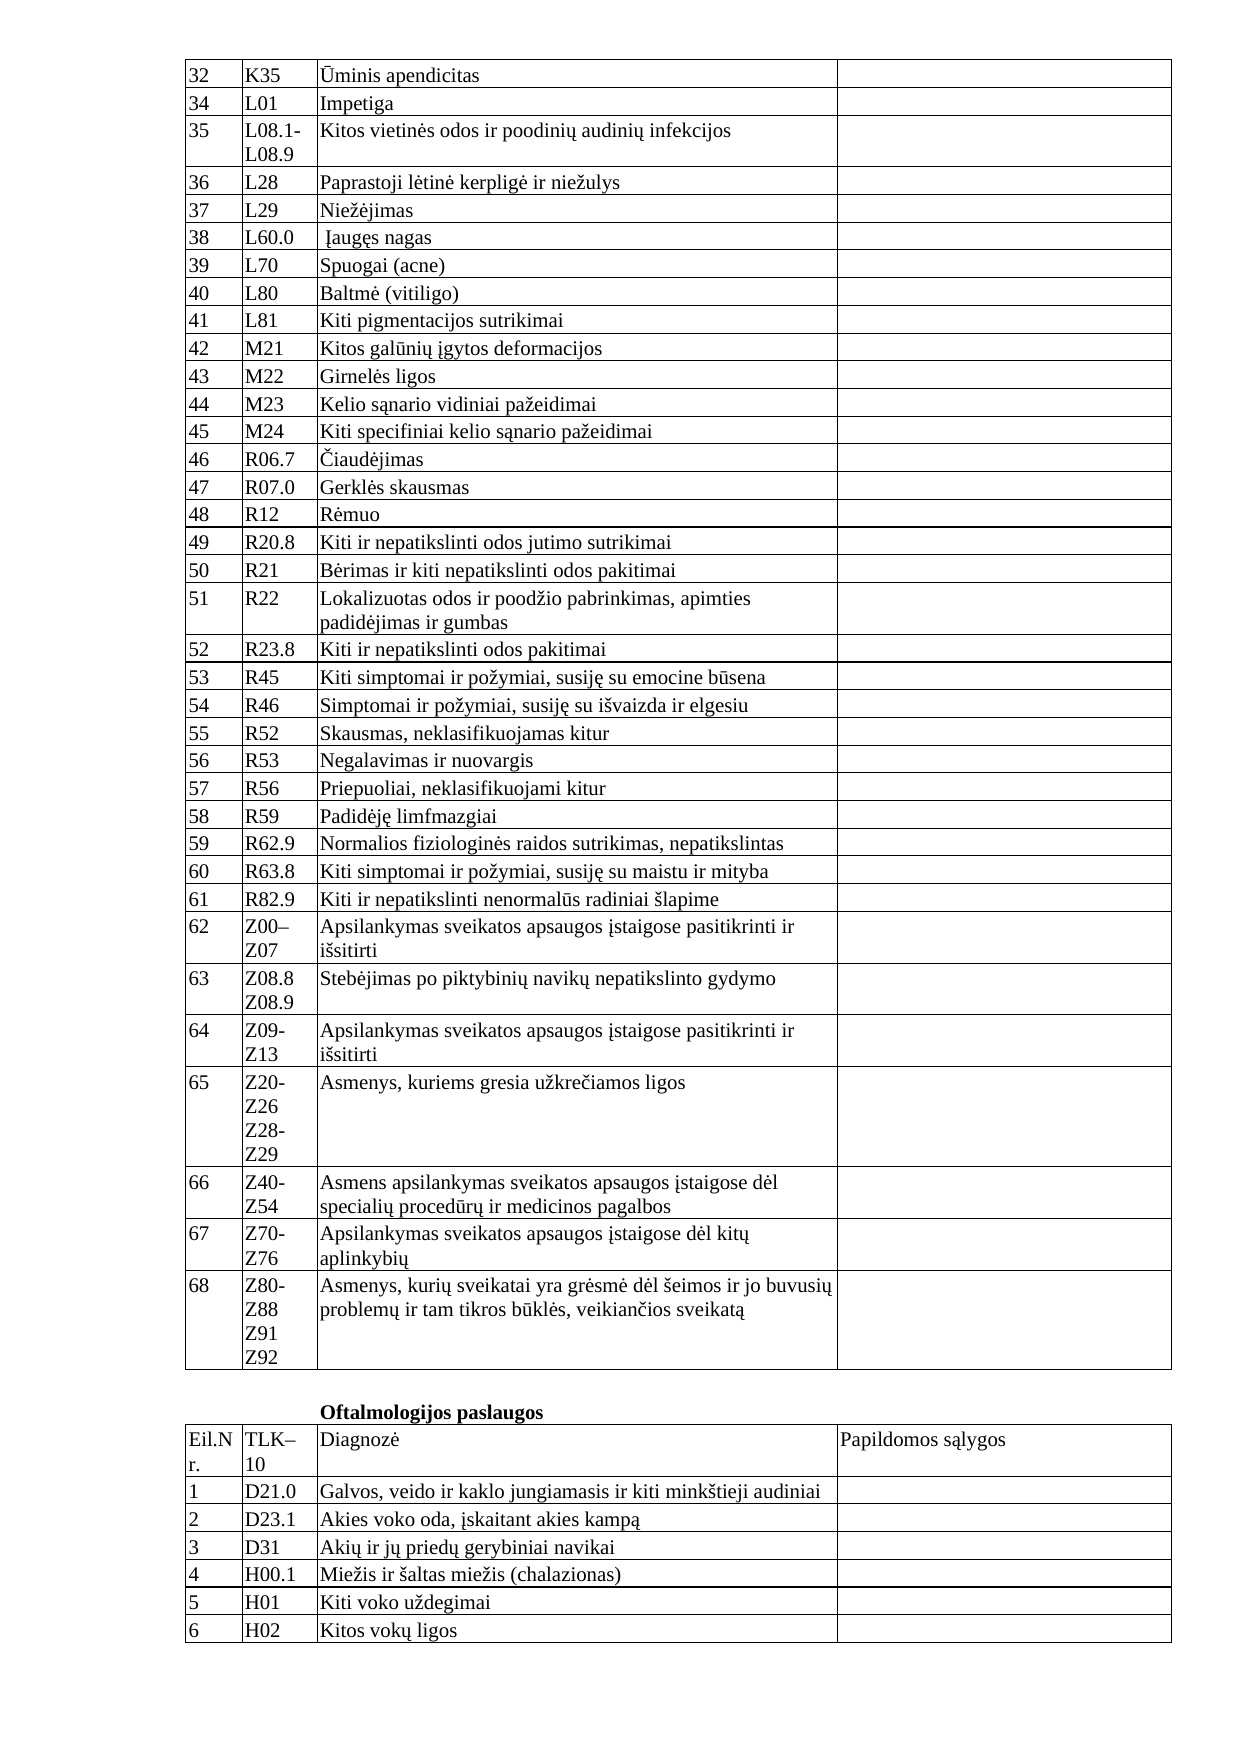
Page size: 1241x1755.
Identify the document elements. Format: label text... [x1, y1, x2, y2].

table_cell 3 [186, 1532, 242, 1559]
table_cell R62.9 [243, 829, 317, 855]
table_cell 61 [186, 884, 242, 911]
table_cell 40 [186, 278, 242, 305]
table_cell [838, 1219, 1171, 1269]
table_cell 55 [186, 718, 242, 744]
table_cell [838, 417, 1171, 443]
table_cell Girnelės ligos [318, 361, 837, 388]
table_cell [838, 195, 1171, 222]
table_cell 6 [186, 1615, 242, 1642]
table_cell 32 [186, 60, 242, 87]
table_cell 63 [186, 964, 242, 1014]
table_cell L70 [243, 250, 317, 277]
table_cell K35 [243, 60, 317, 87]
table_cell [838, 1477, 1171, 1503]
table_cell [838, 663, 1171, 689]
table_cell [838, 583, 1171, 634]
table_cell H02 [243, 1615, 317, 1642]
table_cell Spuogai (acne) [318, 250, 837, 277]
table_cell R12 [243, 500, 317, 526]
table_cell Z20-Z26 Z28-Z29 [243, 1067, 317, 1166]
table_cell Papildomos sąlygos [838, 1425, 1171, 1476]
table_cell 66 [186, 1167, 242, 1218]
table_cell Čiaudėjimas [318, 444, 837, 471]
table_cell 65 [186, 1067, 242, 1166]
table_cell Z70-Z76 [243, 1219, 317, 1269]
table_cell Stebėjimas po piktybinių navikų nepatikslinto gydymo [318, 964, 837, 1014]
table_cell 67 [186, 1219, 242, 1269]
table_cell [838, 1370, 1171, 1397]
table_cell Gerklės skausmas [318, 472, 837, 499]
table_cell 39 [186, 250, 242, 277]
table_cell [838, 1015, 1171, 1066]
table_cell H00.1 [243, 1560, 317, 1586]
table_cell Akių ir jų priedų gerybiniai navikai [318, 1532, 837, 1559]
table_cell R20.8 [243, 528, 317, 554]
table_cell 59 [186, 829, 242, 855]
table_cell M21 [243, 334, 317, 360]
table_cell Kiti simptomai ir požymiai, susiję su emocine būsena [318, 663, 837, 689]
table_cell M24 [243, 417, 317, 443]
table_cell [186, 1397, 242, 1424]
table_cell Kiti ir nepatikslinti odos jutimo sutrikimai [318, 528, 837, 554]
table_cell Oftalmologijos paslaugos [317, 1397, 837, 1424]
table_cell R06.7 [243, 444, 317, 471]
table_cell [838, 116, 1171, 166]
table_cell Impetiga [318, 88, 837, 114]
table_cell Priepuoliai, neklasifikuojami kitur [318, 773, 837, 800]
table_cell Kiti simptomai ir požymiai, susiję su maistu ir mityba [318, 856, 837, 883]
table_cell Miežis ir šaltas miežis (chalazionas) [318, 1560, 837, 1586]
table_cell Kiti voko uždegimai [318, 1588, 837, 1614]
table_cell Ūminis apendicitas [318, 60, 837, 87]
table_cell 46 [186, 444, 242, 471]
table_cell 52 [186, 635, 242, 661]
table_cell Kitos vietinės odos ir poodinių audinių infekcijos [318, 116, 837, 166]
table_cell 47 [186, 472, 242, 499]
table_cell M22 [243, 361, 317, 388]
table_cell L01 [243, 88, 317, 114]
table_cell [838, 223, 1171, 249]
table_cell D31 [243, 1532, 317, 1559]
table_cell L28 [243, 167, 317, 194]
table_cell Kiti pigmentacijos sutrikimai [318, 306, 837, 332]
table_cell 58 [186, 801, 242, 828]
table_cell Kelio sąnario vidiniai pažeidimai [318, 389, 837, 416]
table_cell 37 [186, 195, 242, 222]
table_cell R56 [243, 773, 317, 800]
table_cell [838, 829, 1171, 855]
table_cell L60.0 [243, 223, 317, 249]
table_cell [838, 306, 1171, 332]
table_cell [838, 1615, 1171, 1642]
table_cell [838, 278, 1171, 305]
table_cell Paprastoji lėtinė kerpligė ir niežulys [318, 167, 837, 194]
table_cell 42 [186, 334, 242, 360]
table_cell [838, 500, 1171, 526]
table_cell 57 [186, 773, 242, 800]
table_cell [838, 472, 1171, 499]
table_cell Simptomai ir požymiai, susiję su išvaizda ir elgesiu [318, 690, 837, 717]
table_cell [838, 718, 1171, 744]
table_cell [838, 389, 1171, 416]
table_cell 38 [186, 223, 242, 249]
table_cell Galvos, veido ir kaklo jungiamasis ir kiti minkštieji audiniai [318, 1477, 837, 1503]
table_cell 51 [186, 583, 242, 634]
table_cell Negalavimas ir nuovargis [318, 746, 837, 772]
table_cell D23.1 [243, 1504, 317, 1531]
table_cell [838, 801, 1171, 828]
table_cell Rėmuo [318, 500, 837, 526]
table_cell Z00– Z07 [243, 912, 317, 962]
table_cell Apsilankymas sveikatos apsaugos įstaigose pasitikrinti ir išsitirti [318, 1015, 837, 1066]
table_cell [838, 1167, 1171, 1218]
table_cell L80 [243, 278, 317, 305]
table_cell [317, 1370, 837, 1397]
table_cell [838, 773, 1171, 800]
table_cell [838, 334, 1171, 360]
table_cell Kitos galūnių įgytos deformacijos [318, 334, 837, 360]
table_cell [242, 1397, 317, 1424]
table_cell 64 [186, 1015, 242, 1066]
table_cell Eil.Nr. [186, 1425, 242, 1476]
table_cell 60 [186, 856, 242, 883]
table_cell Kiti specifiniai kelio sąnario pažeidimai [318, 417, 837, 443]
table_cell R45 [243, 663, 317, 689]
table_cell Z09-Z13 [243, 1015, 317, 1066]
table_cell D21.0 [243, 1477, 317, 1503]
table_cell R82.9 [243, 884, 317, 911]
table_cell H01 [243, 1588, 317, 1614]
table_cell [186, 1370, 242, 1397]
table_cell [838, 1588, 1171, 1614]
table_cell [838, 250, 1171, 277]
table_cell L81 [243, 306, 317, 332]
table_cell Lokalizuotas odos ir poodžio pabrinkimas, apimties padidėjimas ir gumbas [318, 583, 837, 634]
table_cell Įaugęs nagas [318, 223, 837, 249]
table_cell Akies voko oda, įskaitant akies kampą [318, 1504, 837, 1531]
table_cell Kiti ir nepatikslinti odos pakitimai [318, 635, 837, 661]
table_cell [838, 1532, 1171, 1559]
table_cell 62 [186, 912, 242, 962]
table_cell Asmenys, kurių sveikatai yra grėsmė dėl šeimos ir jo buvusių problemų ir tam tikros būklės, veikiančios sveikatą [318, 1271, 837, 1369]
table_cell M23 [243, 389, 317, 416]
table_cell [242, 1370, 317, 1397]
table_cell R59 [243, 801, 317, 828]
table_cell [838, 635, 1171, 661]
table_cell 36 [186, 167, 242, 194]
table_cell L29 [243, 195, 317, 222]
table_cell [838, 1067, 1171, 1166]
table_cell [838, 1504, 1171, 1531]
table_cell Apsilankymas sveikatos apsaugos įstaigose dėl kitų aplinkybių [318, 1219, 837, 1269]
table_cell 45 [186, 417, 242, 443]
table_cell 2 [186, 1504, 242, 1531]
table_cell Z08.8 Z08.9 [243, 964, 317, 1014]
table_cell 68 [186, 1271, 242, 1369]
table_cell 35 [186, 116, 242, 166]
table_cell Z80-Z88 Z91 Z92 [243, 1271, 317, 1369]
table_cell Niežėjimas [318, 195, 837, 222]
table_cell Normalios fiziologinės raidos sutrikimas, nepatikslintas [318, 829, 837, 855]
table_cell Skausmas, neklasifikuojamas kitur [318, 718, 837, 744]
table_cell 43 [186, 361, 242, 388]
table_cell [838, 361, 1171, 388]
table_cell Padidėję limfmazgiai [318, 801, 837, 828]
table_cell Asmenys, kuriems gresia užkrečiamos ligos [318, 1067, 837, 1166]
table_cell [838, 1271, 1171, 1369]
table_cell 1 [186, 1477, 242, 1503]
table_cell TLK–10 [243, 1425, 317, 1476]
table_cell [838, 964, 1171, 1014]
table_cell R22 [243, 583, 317, 634]
table_cell Baltmė (vitiligo) [318, 278, 837, 305]
table_cell 4 [186, 1560, 242, 1586]
table_cell R21 [243, 555, 317, 582]
table_cell 34 [186, 88, 242, 114]
table_cell [838, 60, 1171, 87]
table_cell [838, 690, 1171, 717]
table_cell [838, 884, 1171, 911]
table_cell Z40-Z54 [243, 1167, 317, 1218]
table_cell 54 [186, 690, 242, 717]
table_cell 44 [186, 389, 242, 416]
table_cell [838, 444, 1171, 471]
table_cell [838, 555, 1171, 582]
table_cell [838, 746, 1171, 772]
table_cell [838, 856, 1171, 883]
table_cell L08.1-L08.9 [243, 116, 317, 166]
table_cell [838, 167, 1171, 194]
table_cell 48 [186, 500, 242, 526]
table_cell R07.0 [243, 472, 317, 499]
table_cell 5 [186, 1588, 242, 1614]
table_cell [838, 528, 1171, 554]
table_cell R23.8 [243, 635, 317, 661]
table_cell Diagnozė [318, 1425, 837, 1476]
table_cell R46 [243, 690, 317, 717]
table_cell Bėrimas ir kiti nepatikslinti odos pakitimai [318, 555, 837, 582]
table_cell R52 [243, 718, 317, 744]
table_cell Kiti ir nepatikslinti nenormalūs radiniai šlapime [318, 884, 837, 911]
table_cell 49 [186, 528, 242, 554]
table_cell Kitos vokų ligos [318, 1615, 837, 1642]
table_cell [838, 88, 1171, 114]
table_cell [838, 1560, 1171, 1586]
table_cell R53 [243, 746, 317, 772]
table_cell [838, 1397, 1171, 1424]
table_cell R63.8 [243, 856, 317, 883]
table_cell 50 [186, 555, 242, 582]
table_cell Apsilankymas sveikatos apsaugos įstaigose pasitikrinti ir išsitirti [318, 912, 837, 962]
table_cell 56 [186, 746, 242, 772]
table_cell 41 [186, 306, 242, 332]
table_cell 53 [186, 663, 242, 689]
table_cell [838, 912, 1171, 962]
table_cell Asmens apsilankymas sveikatos apsaugos įstaigose dėl specialių procedūrų ir medicinos pagalbos [318, 1167, 837, 1218]
